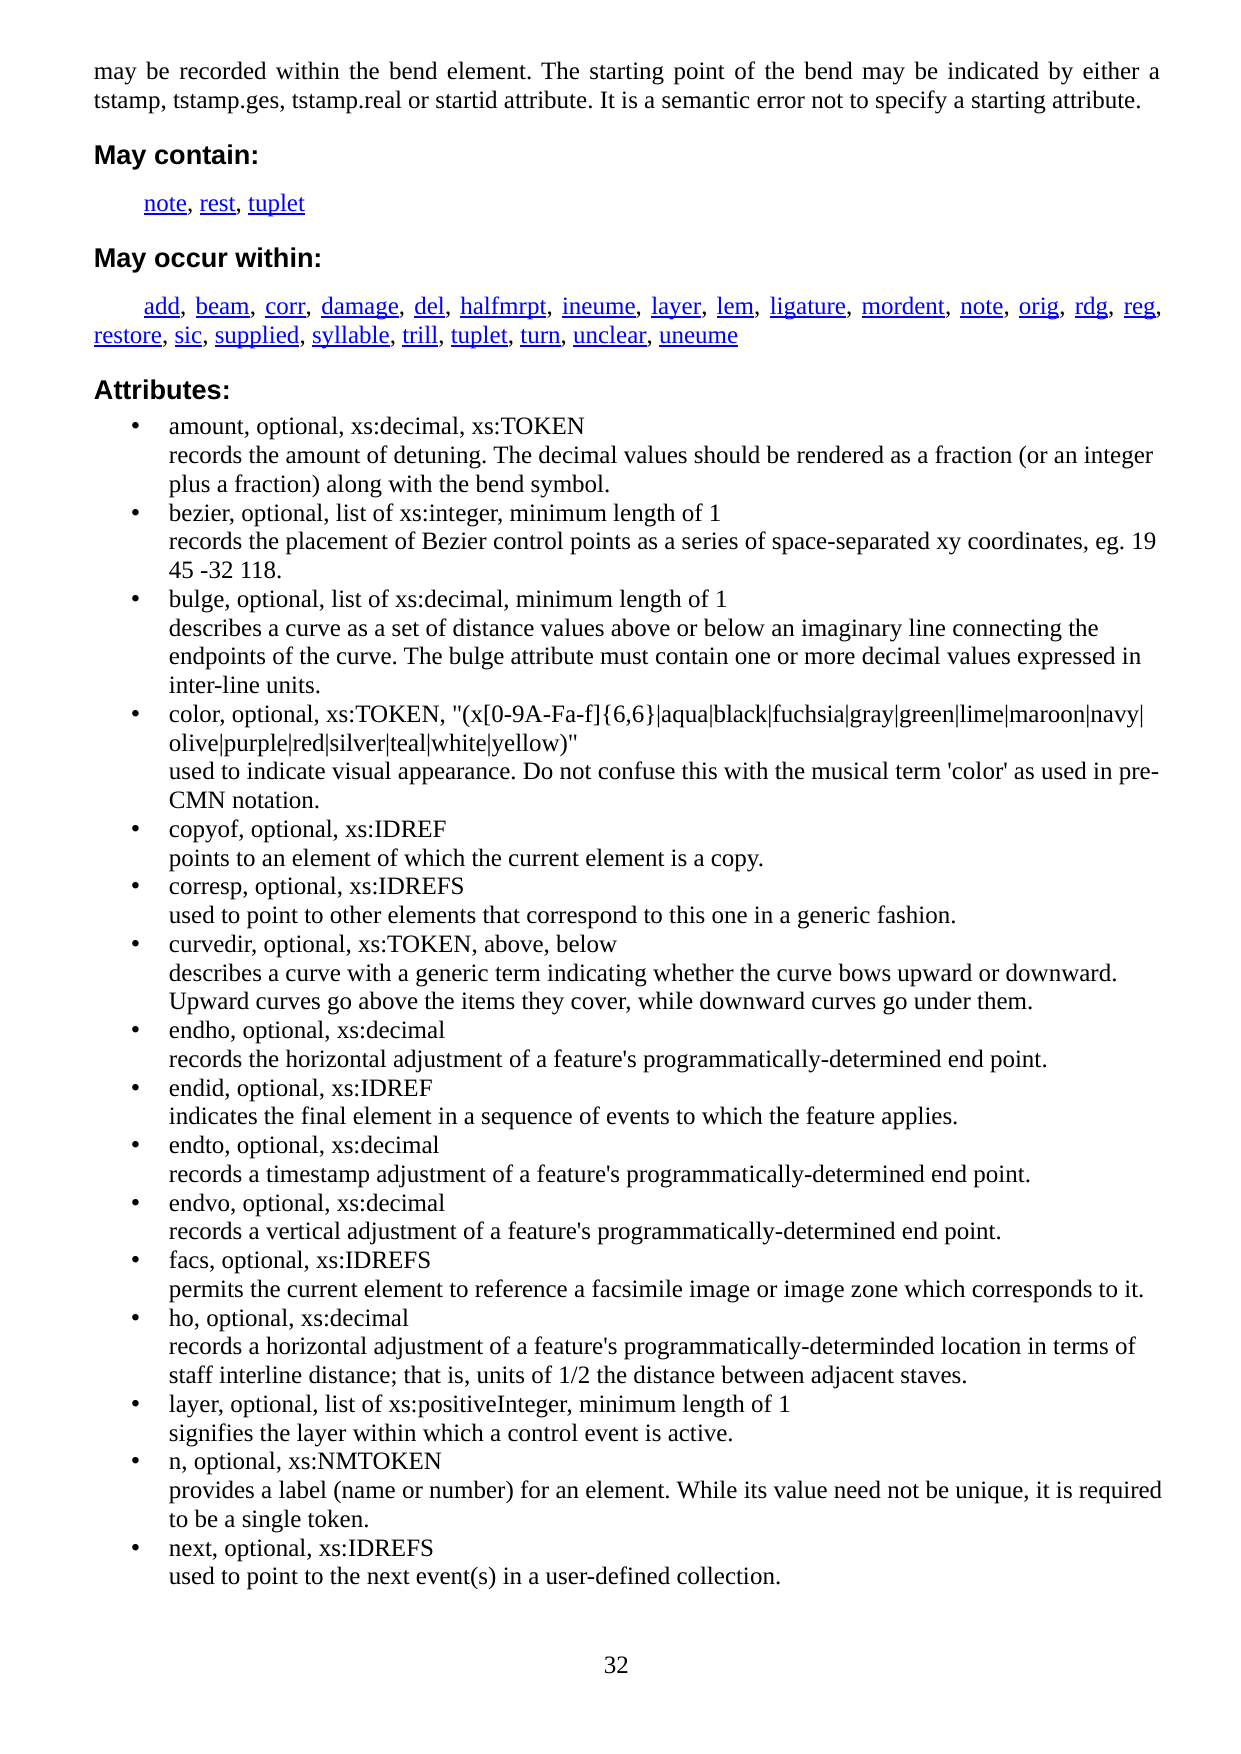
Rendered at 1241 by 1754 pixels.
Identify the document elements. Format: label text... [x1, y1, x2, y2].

list endvo, optional, xs:decimal records a vertical adjustment of a feature's programmatically-determined end point. [131, 1188, 1162, 1245]
list copyof, optional, xs:IDREF points to an element of which the current element is a copy. [131, 814, 1162, 871]
subtitle May occur within: [94, 242, 1162, 273]
list n, optional, xs:NMTOKEN provides a label (name or number) for an element. While its value need not be unique, it is required to be a single token. [131, 1446, 1162, 1533]
list color, optional, xs:TOKEN, "(x[0-9A-Fa-f]{6,6}|aqua|black|fuchsia|gray|green|lime|maroon|navy|olive|purple|red|silver|teal|white|yellow)" used to indicate visual appearance. Do not confuse this with the musical term 'color' as used in pre-CMN notation. [131, 699, 1162, 814]
subtitle Attributes: [94, 374, 1162, 405]
list amount, optional, xs:decimal, xs:TOKEN records the amount of detuning. The decimal values should be rendered as a fraction (or an integer plus a fraction) along with the bend symbol. [131, 411, 1162, 498]
list endid, optional, xs:IDREF indicates the final element in a sequence of events to which the feature applies. [131, 1073, 1162, 1130]
list ho, optional, xs:decimal records a horizontal adjustment of a feature's programmatically-determinded location in terms of staff interline distance; that is, units of 1/2 the distance between adjacent staves. [131, 1303, 1162, 1389]
list layer, optional, list of xs:positiveInteger, minimum length of 1 signifies the layer within which a control event is active. [131, 1389, 1162, 1446]
list endto, optional, xs:decimal records a timestamp adjustment of a feature's programmatically-determined end point. [131, 1130, 1162, 1188]
subtitle May contain: [94, 139, 1162, 170]
text note, rest, tuplet [94, 188, 1162, 217]
list curvedir, optional, xs:TOKEN, above, below describes a curve with a generic term indicating whether the curve bows upward or downward. Upward curves go above the items they cover, while downward curves go under them. [131, 929, 1162, 1015]
text add, beam, corr, damage, del, halfmrpt, ineume, layer, lem, ligature, mordent, note, orig, rdg, reg, restore, sic, supplied, syllable, trill, tuplet, turn, unclear, uneume [94, 291, 1162, 349]
text may be recorded within the bend element. The starting point of the bend may be indicated by either a tstamp, tstamp.ges, tstamp.real or startid attribute. It is a semantic error not to specify a starting attribute. [94, 56, 1162, 114]
list facs, optional, xs:IDREFS permits the current element to reference a facsimile image or image zone which corresponds to it. [131, 1245, 1162, 1303]
list bulge, optional, list of xs:decimal, minimum length of 1 describes a curve as a set of distance values above or below an imaginary line connecting the endpoints of the curve. The bulge attribute must contain one or more decimal values expressed in inter-line units. [131, 584, 1162, 699]
list endho, optional, xs:decimal records the horizontal adjustment of a feature's programmatically-determined end point. [131, 1015, 1162, 1073]
list corresp, optional, xs:IDREFS used to point to other elements that correspond to this one in a generic fashion. [131, 871, 1162, 929]
list next, optional, xs:IDREFS used to point to the next event(s) in a user-defined collection. [131, 1533, 1162, 1590]
list bezier, optional, list of xs:integer, minimum length of 1 records the placement of Bezier control points as a series of space-separated xy coordinates, eg. 19 45 -32 118. [131, 498, 1162, 584]
